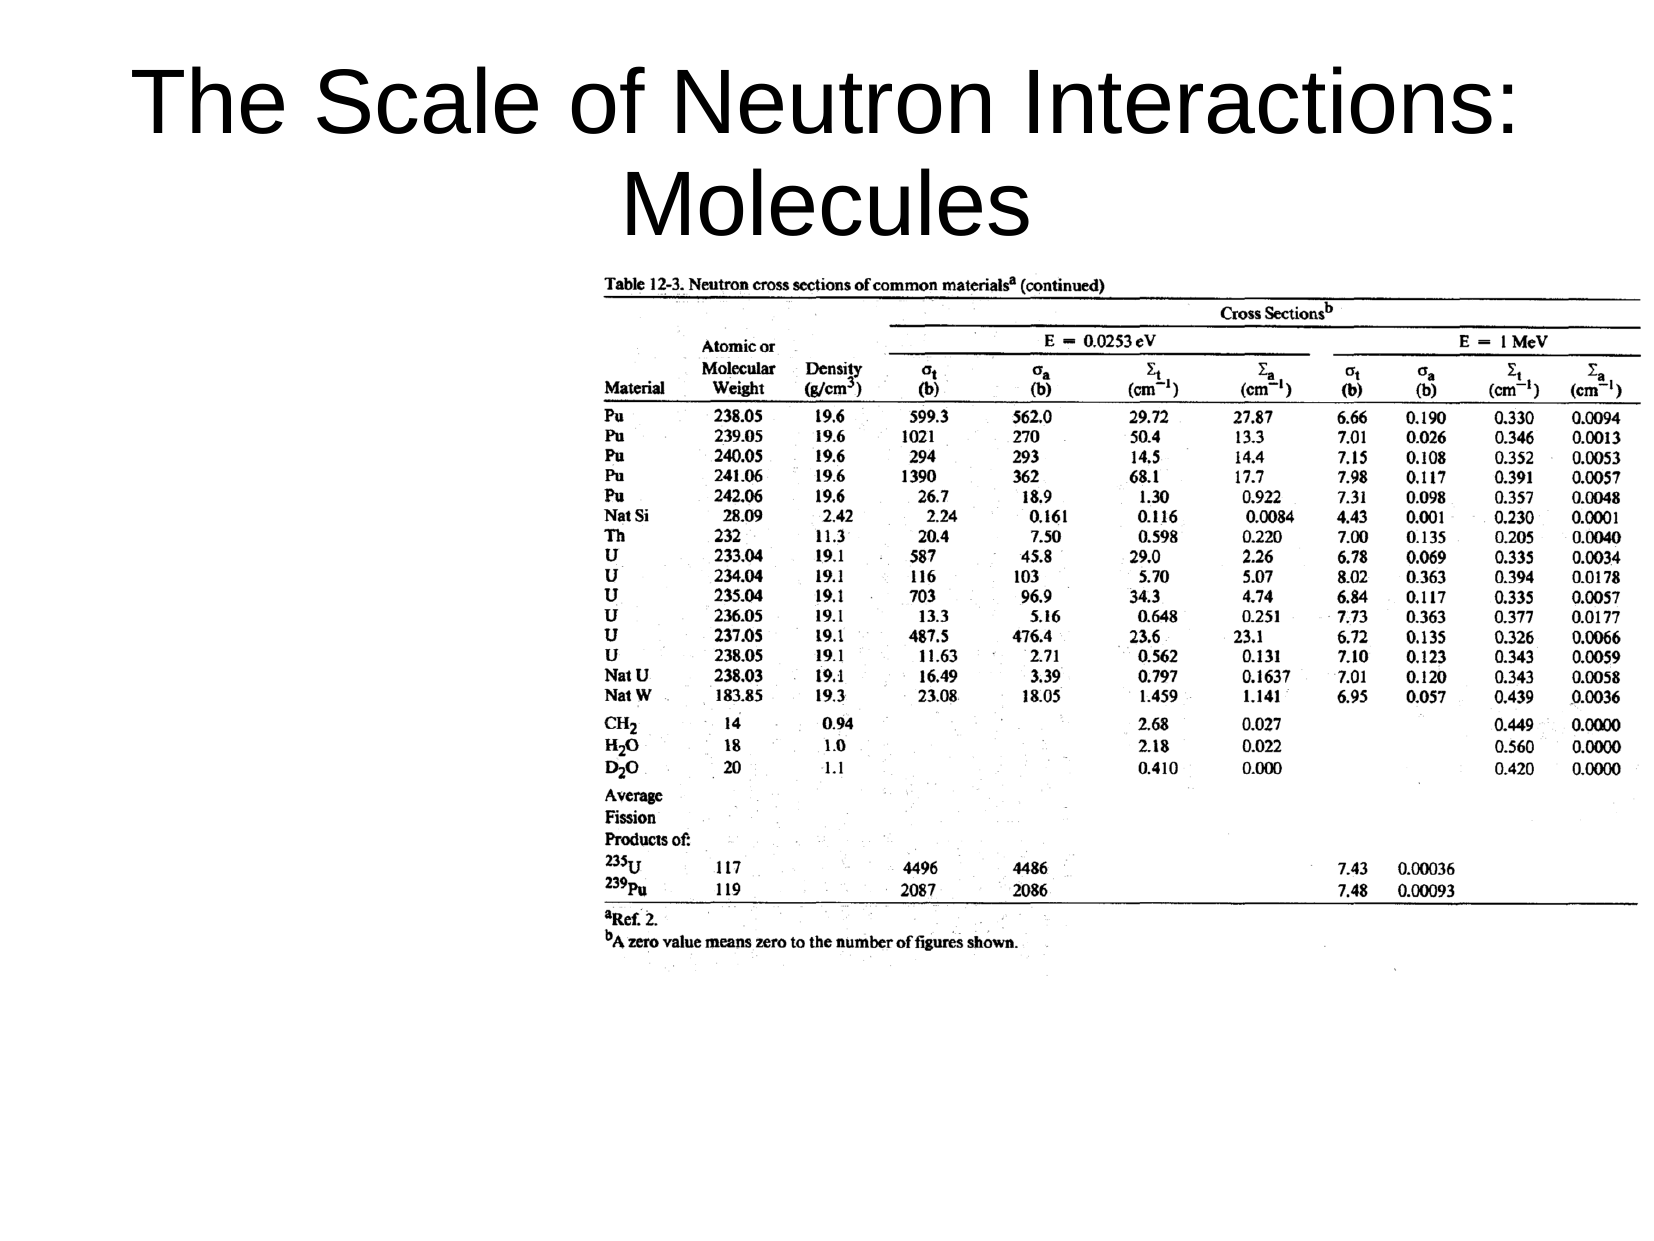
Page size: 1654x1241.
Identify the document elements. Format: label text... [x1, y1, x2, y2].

picture [570, 256, 1654, 976]
title The Scale of Neutron Interactions: Molecules [82, 49, 1571, 257]
